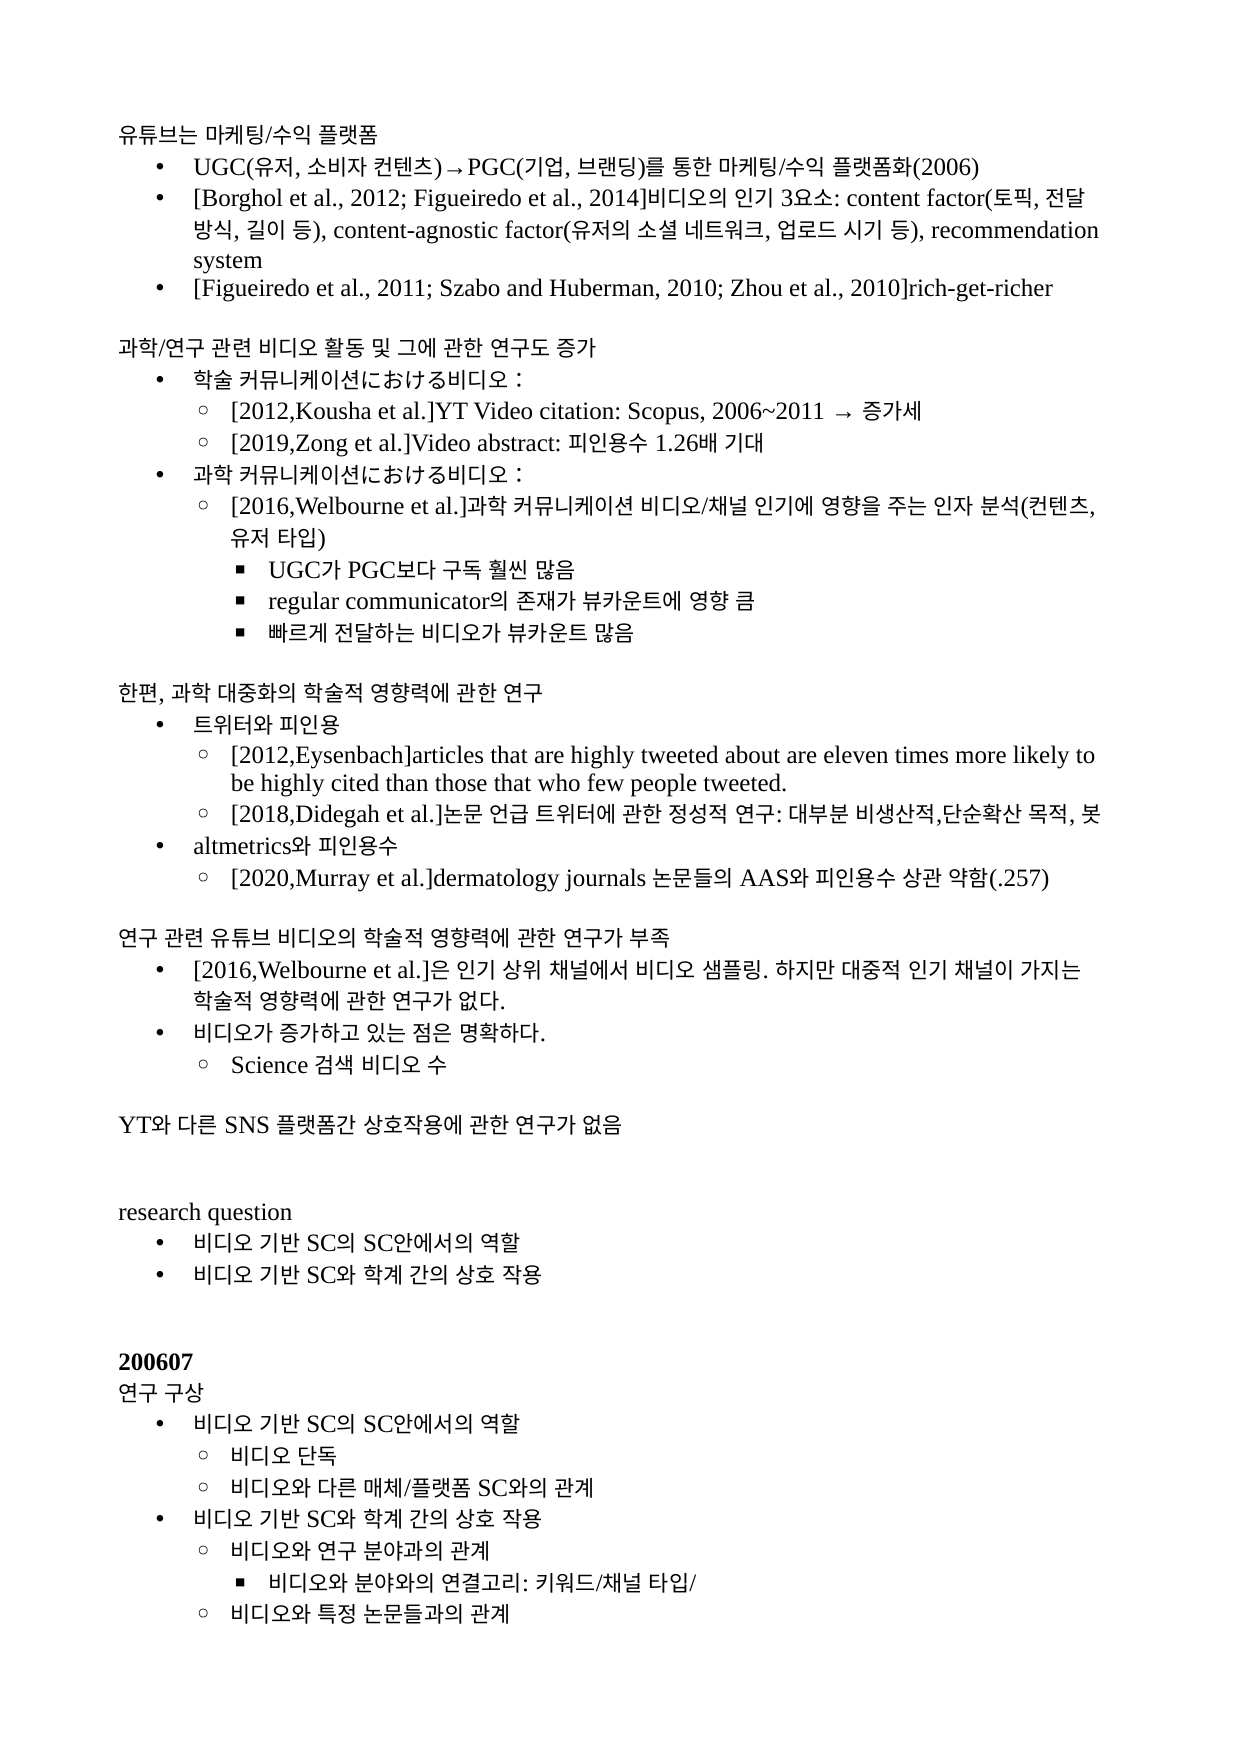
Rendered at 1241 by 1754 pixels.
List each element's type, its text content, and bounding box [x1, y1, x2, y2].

list 비디오 기반 SC와 학계 간의 상호 작용 [156, 1258, 1122, 1289]
text 과학/연구 관련 비디오 활동 및 그에 관한 연구도 증가 [118, 331, 1122, 363]
text 연구 구상 [118, 1376, 1122, 1407]
list 트위터와 피인용 [156, 708, 1122, 740]
list 비디오가 증가하고 있는 점은 명확하다. [156, 1016, 1122, 1048]
list UGC(유저, 소비자 컨텐츠)→PGC(기업, 브랜딩)를 통한 마케팅/수익 플랫폼화(2006) [156, 150, 1122, 181]
text 한편, 과학 대중화의 학술적 영향력에 관한 연구 [118, 676, 1122, 708]
list [Figueiredo et al., 2011; Szabo and Huberman, 2010; Zhou et al., 2010]rich-get-richer [156, 273, 1122, 302]
list altmetrics와 피인용수 [156, 829, 1122, 861]
list 학술 커뮤니케이션における비디오： [156, 363, 1122, 394]
list [2016,Welbourne et al.]은 인기 상위 채널에서 비디오 샘플링. 하지만 대중적 인기 채널이 가지는 학술적 영향력에 관한 연구가 없다. [156, 953, 1122, 1016]
list [2019,Zong et al.]Video abstract: 피인용수 1.26배 기대 [193, 426, 1122, 458]
text 유튜브는 마케팅/수익 플랫폼 [118, 118, 1122, 150]
list [2012,Eysenbach]articles that are highly tweeted about are eleven times more likely to be highly cited than those that who few people tweeted. [193, 740, 1122, 797]
text 200607 [118, 1347, 1122, 1376]
list [2018,Didegah et al.]논문 언급 트위터에 관한 정성적 연구: 대부분 비생산적,단순확산 목적, 봇 [193, 797, 1122, 829]
list 비디오와 다른 매체/플랫폼 SC와의 관계 [193, 1471, 1122, 1502]
list [Borghol et al., 2012; Figueiredo et al., 2014]비디오의 인기 3요소: content factor(토픽, 전달 방식, 길이 등), content-agnostic factor(유저의 소셜 네트워크, 업로드 시기 등), recommendation system [156, 181, 1122, 273]
list 과학 커뮤니케이션における비디오： [156, 458, 1122, 489]
list 비디오와 분야와의 연결고리: 키워드/채널 타입/ [231, 1566, 1122, 1597]
list 비디오 기반 SC의 SC안에서의 역할 [156, 1226, 1122, 1258]
list 비디오 기반 SC의 SC안에서의 역할 [156, 1407, 1122, 1439]
list 빠르게 전달하는 비디오가 뷰카운트 많음 [231, 616, 1122, 648]
list 비디오와 특정 논문들과의 관계 [193, 1597, 1122, 1629]
text research question [118, 1197, 1122, 1226]
list [2016,Welbourne et al.]과학 커뮤니케이션 비디오/채널 인기에 영향을 주는 인자 분석(컨텐츠, 유저 타입) [193, 489, 1122, 553]
list regular communicator의 존재가 뷰카운트에 영향 큼 [231, 584, 1122, 616]
list 비디오 단독 [193, 1439, 1122, 1471]
text YT와 다른 SNS 플랫폼간 상호작용에 관한 연구가 없음 [118, 1108, 1122, 1140]
list [2020,Murray et al.]dermatology journals 논문들의 AAS와 피인용수 상관 약함(.257) [193, 861, 1122, 892]
list Science 검색 비디오 수 [193, 1048, 1122, 1079]
text 연구 관련 유튜브 비디오의 학술적 영향력에 관한 연구가 부족 [118, 921, 1122, 953]
list 비디오와 연구 분야과의 관계 [193, 1534, 1122, 1566]
list 비디오 기반 SC와 학계 간의 상호 작용 [156, 1502, 1122, 1534]
list UGC가 PGC보다 구독 훨씬 많음 [231, 553, 1122, 584]
list [2012,Kousha et al.]YT Video citation: Scopus, 2006~2011 → 증가세 [193, 394, 1122, 426]
